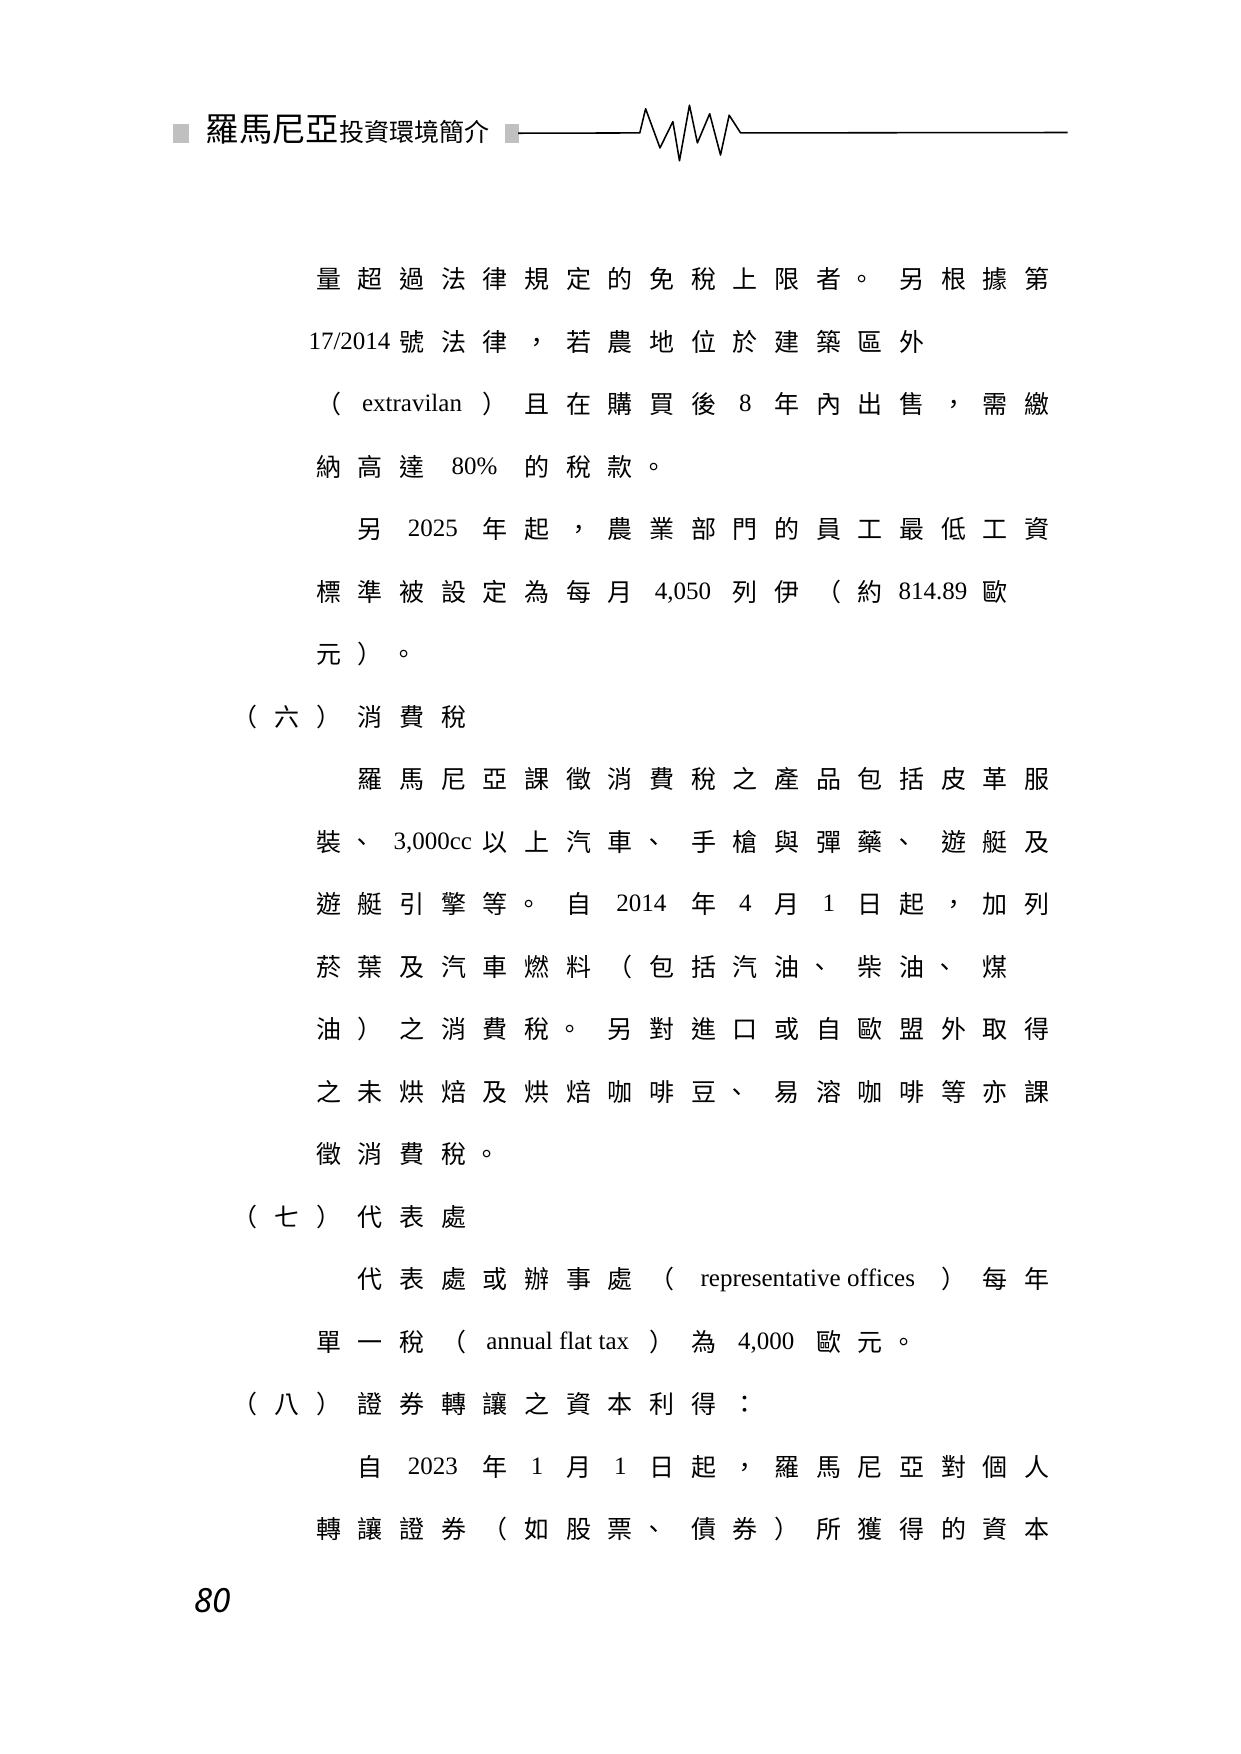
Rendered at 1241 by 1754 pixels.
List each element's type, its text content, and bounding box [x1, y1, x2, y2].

text 另2025年起，農業部門的員工最低工資標準被設定為每月4,050列伊（約814.89歐元）。 [281, 486, 1058, 674]
text 羅馬尼亞課徵消費稅之產品包括皮革服裝、3,000cc以上汽車、手槍與彈藥、遊艇及遊艇引擎等。自2014年4月1日起，加列菸葉及汽車燃料（包括汽油、柴油、煤油）之消費稅。另對進口或自歐盟外取得之未烘焙及烘焙咖啡豆、易溶咖啡等亦課徵消費稅。 [281, 736, 1058, 1174]
text （六）消費稅 [207, 674, 1058, 736]
text 代表處或辦事處（representative offices）每年單一稅（annual flat tax）為4,000歐元。 [281, 1236, 1058, 1361]
text （八）證券轉讓之資本利得： [207, 1361, 1058, 1424]
text 量超過法律規定的免稅上限者。另根據第17/2014號法律，若農地位於建築區外（extravilan）且在購買後8年內出售，需繳納高達80%的稅款。 [281, 236, 1058, 486]
text （七）代表處 [207, 1174, 1058, 1236]
text 自2023年1月1日起，羅馬尼亞對個人轉讓證券（如股票、債券）所獲得的資本 [281, 1424, 1058, 1549]
